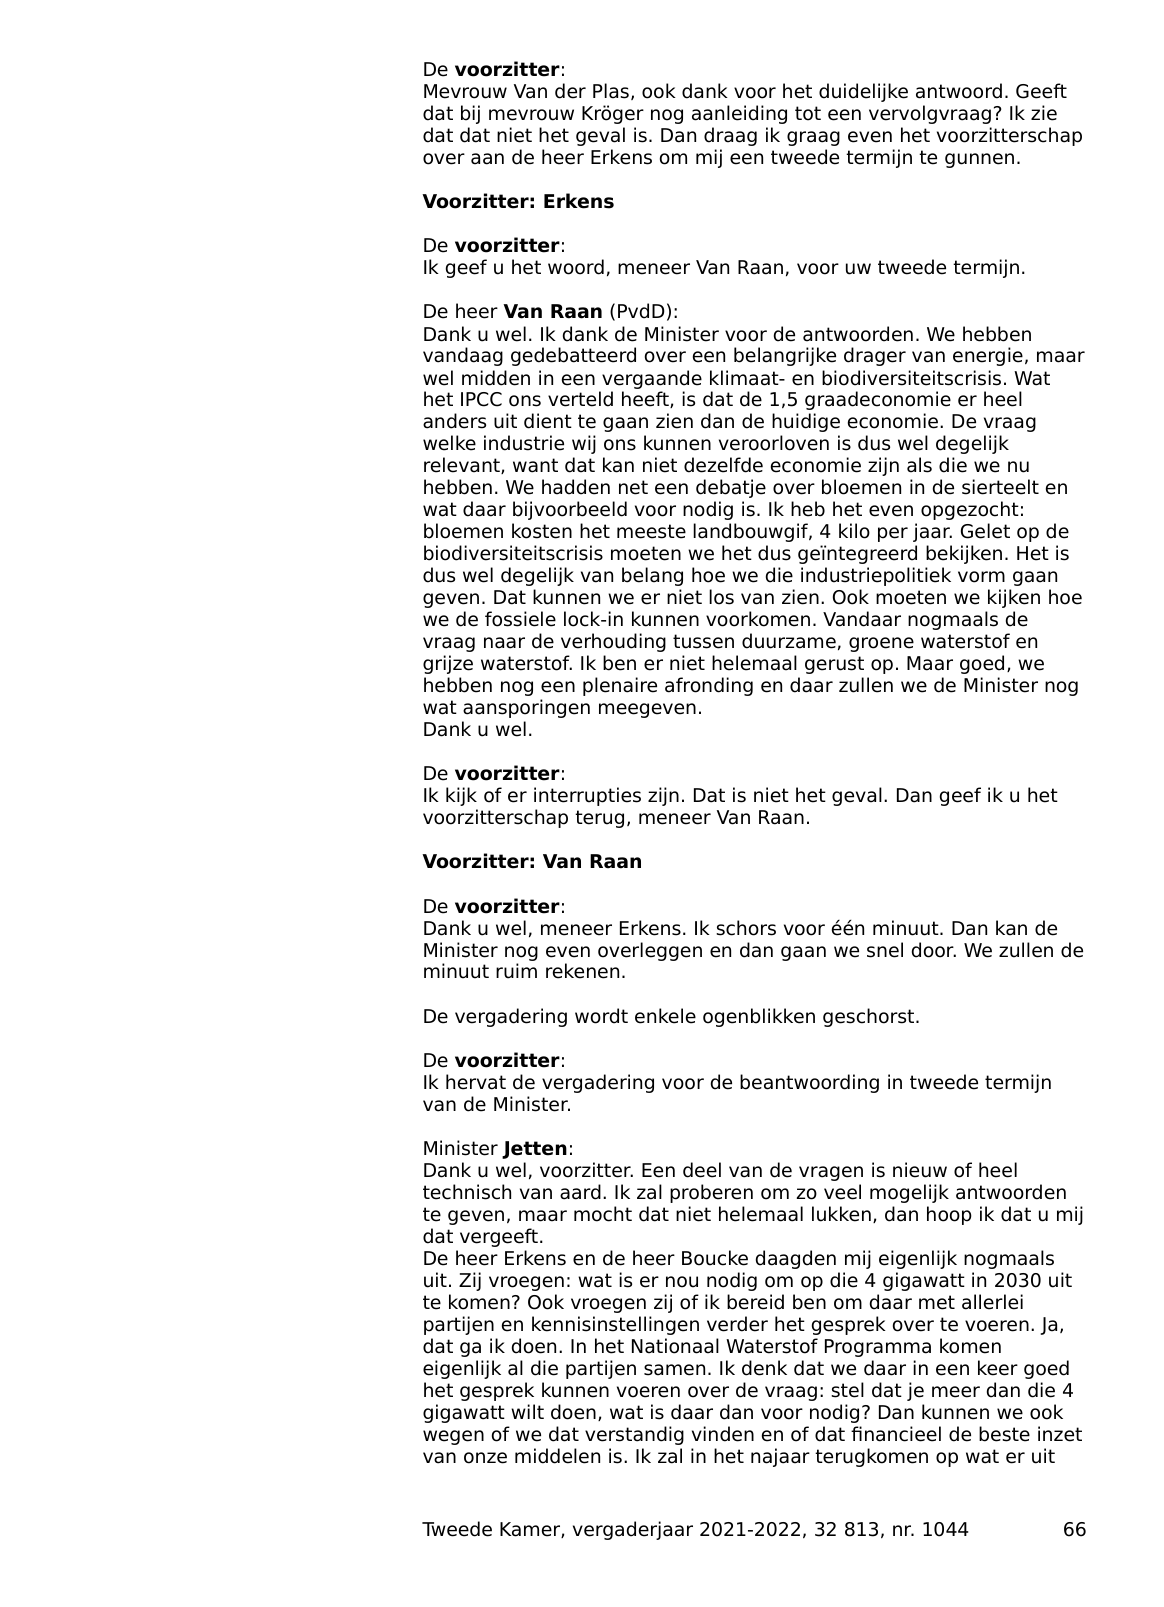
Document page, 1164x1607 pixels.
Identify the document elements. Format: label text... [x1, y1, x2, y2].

text Dank u wel. [422, 719, 1087, 741]
text De vergadering wordt enkele ogenblikken geschorst. [422, 1006, 1087, 1028]
text De heer Erkens en de heer Boucke daagden mij eigenlijk nogmaals uit. Zij vroegen: wat is er nou nodig om op die 4 gigawatt in 2030 uit te komen? Ook vroegen zij of ik bereid ben om daar met allerlei partijen en kennisinstellingen verder het gesprek over te voeren. Ja, dat ga ik doen. In het Nationaal Waterstof Programma komen eigenlijk al die partijen samen. Ik denk dat we daar in een keer goed het gesprek kunnen voeren over de vraag: stel dat je meer dan die 4 gigawatt wilt doen, wat is daar dan voor nodig? Dan kunnen we ook wegen of we dat verstandig vinden en of dat financieel de beste inzet van onze middelen is. Ik zal in het najaar terugkomen op wat er uit [422, 1248, 1087, 1468]
text De voorzitter: [422, 1050, 1087, 1072]
text Dank u wel. Ik dank de Minister voor de antwoorden. We hebben vandaag gedebatteerd over een belangrijke drager van energie, maar wel midden in een vergaande klimaat- en biodiversiteitscrisis. Wat het IPCC ons verteld heeft, is dat de 1,5 graadeconomie er heel anders uit dient te gaan zien dan de huidige economie. De vraag welke industrie wij ons kunnen veroorloven is dus wel degelijk relevant, want dat kan niet dezelfde economie zijn als die we nu hebben. We hadden net een debatje over bloemen in de sierteelt en wat daar bijvoorbeeld voor nodig is. Ik heb het even opgezocht: bloemen kosten het meeste landbouwgif, 4 kilo per jaar. Gelet op de biodiversiteitscrisis moeten we het dus geïntegreerd bekijken. Het is dus wel degelijk van belang hoe we die industriepolitiek vorm gaan geven. Dat kunnen we er niet los van zien. Ook moeten we kijken hoe we de fossiele lock-in kunnen voorkomen. Vandaar nogmaals de vraag naar de verhouding tussen duurzame, groene waterstof en grijze waterstof. Ik ben er niet helemaal gerust op. Maar goed, we hebben nog een plenaire afronding en daar zullen we de Minister nog wat aansporingen meegeven. [422, 323, 1087, 719]
subtitle Voorzitter: Van Raan [422, 851, 1087, 873]
subtitle Voorzitter: Erkens [422, 191, 1087, 213]
text De voorzitter: [422, 235, 1087, 257]
text De voorzitter: [422, 763, 1087, 785]
text Mevrouw Van der Plas, ook dank voor het duidelijke antwoord. Geeft dat bij mevrouw Kröger nog aanleiding tot een vervolgvraag? Ik zie dat dat niet het geval is. Dan draag ik graag even het voorzitterschap over aan de heer Erkens om mij een tweede termijn te gunnen. [422, 81, 1087, 169]
text Dank u wel, meneer Erkens. Ik schors voor één minuut. Dan kan de Minister nog even overleggen en dan gaan we snel door. We zullen de minuut ruim rekenen. [422, 917, 1087, 983]
text De heer Van Raan (PvdD): [422, 301, 1087, 323]
text Minister Jetten: [422, 1138, 1087, 1160]
text Ik geef u het woord, meneer Van Raan, voor uw tweede termijn. [422, 257, 1087, 279]
text De voorzitter: [422, 896, 1087, 917]
text De voorzitter: [422, 59, 1087, 81]
text Ik kijk of er interrupties zijn. Dat is niet het geval. Dan geef ik u het voorzitterschap terug, meneer Van Raan. [422, 785, 1087, 829]
text Dank u wel, voorzitter. Een deel van de vragen is nieuw of heel technisch van aard. Ik zal proberen om zo veel mogelijk antwoorden te geven, maar mocht dat niet helemaal lukken, dan hoop ik dat u mij dat vergeeft. [422, 1160, 1087, 1248]
text Ik hervat de vergadering voor de beantwoording in tweede termijn van de Minister. [422, 1072, 1087, 1116]
